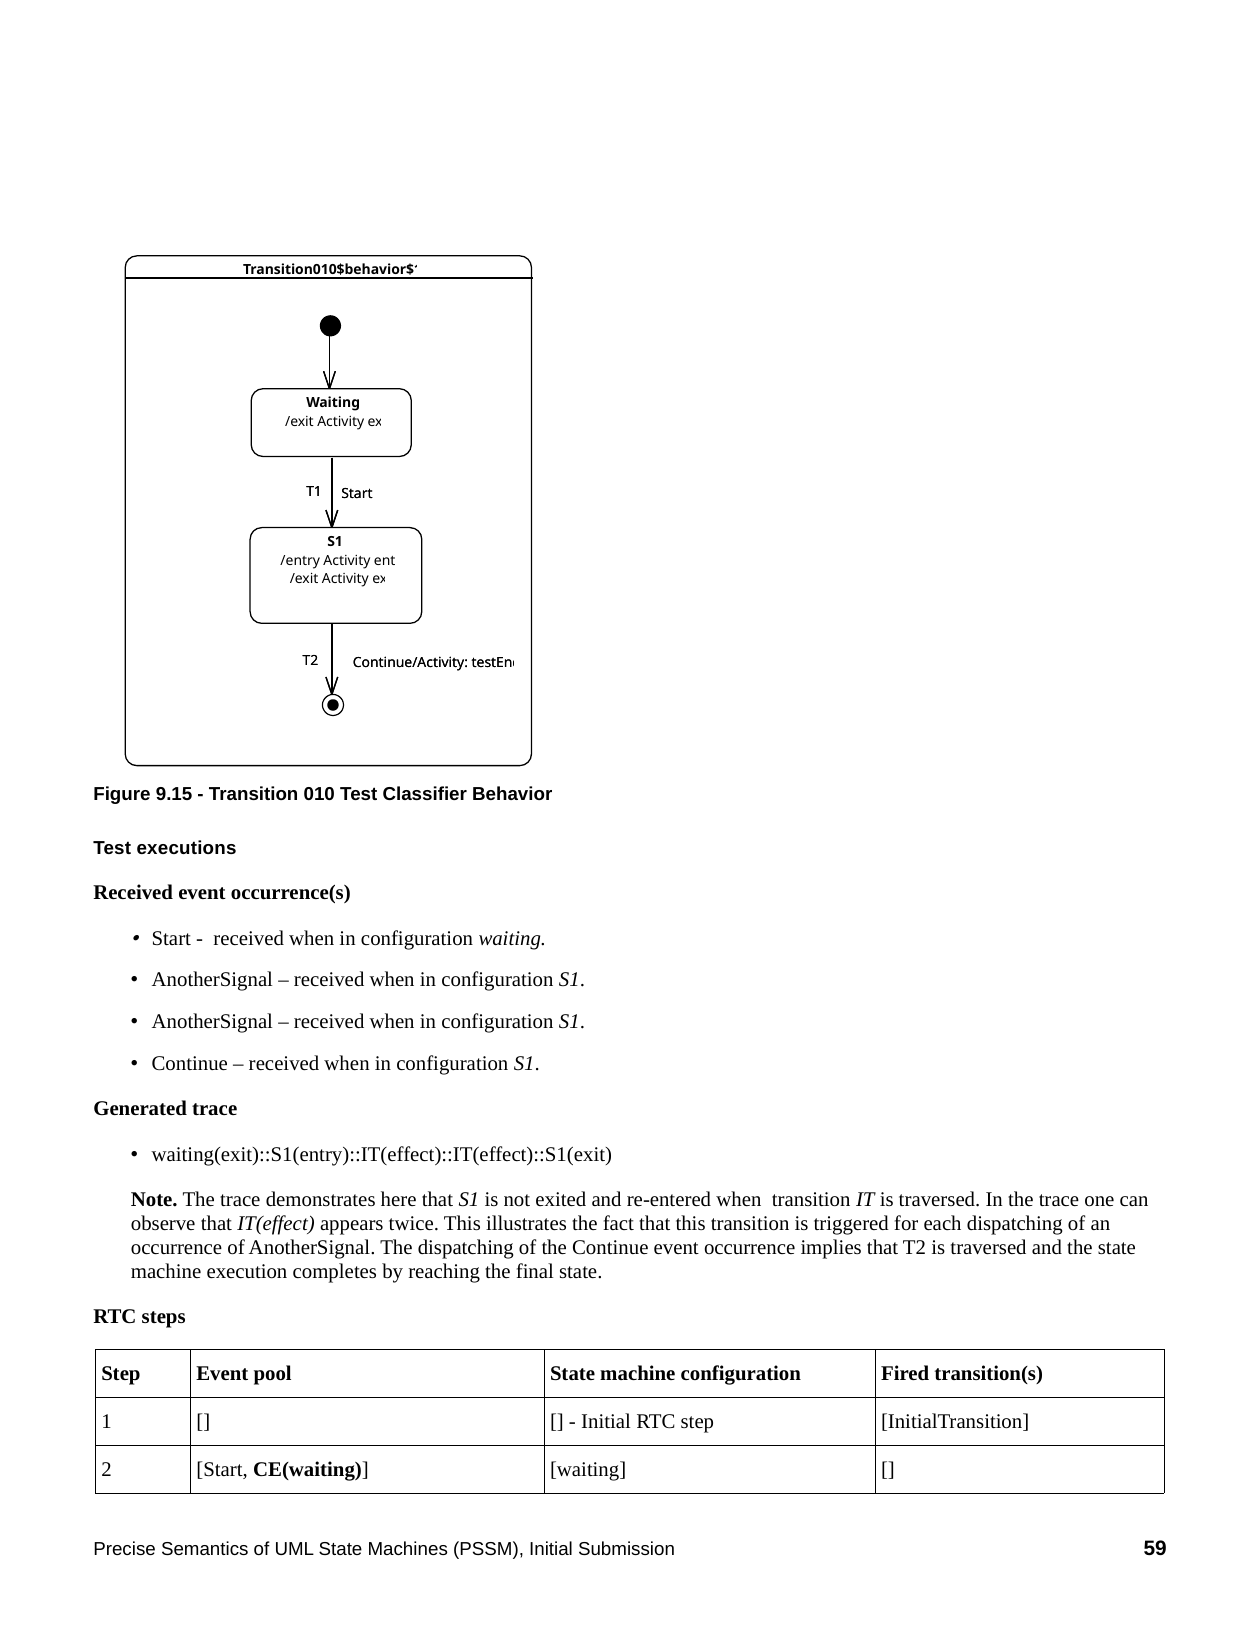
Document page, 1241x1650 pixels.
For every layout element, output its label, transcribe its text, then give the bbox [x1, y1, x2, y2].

table_cell [InitialTransition] [876, 1398, 1164, 1445]
list AnotherSignal – received when in configuration S1. [131, 966, 1164, 991]
table_cell [] [876, 1446, 1164, 1492]
table_cell [Start, CE(waiting)] [191, 1446, 544, 1492]
table_header State machine configuration [545, 1350, 875, 1397]
text Generated trace [93, 1096, 1164, 1120]
list waiting(exit)::S1(entry)::IT(effect)::IT(effect)::S1(exit) [131, 1141, 1164, 1166]
table_header Step [96, 1350, 190, 1397]
text RTC steps [93, 1304, 1164, 1328]
text Note. The trace demonstrates here that S1 is not exited and re-entered when transition IT is traversed. In the trace one can observe that IT(effect) appears twice. This illustrates the fact that this transition is triggered for each dispatching of an occurrence of AnotherSignal. The dispatching of the Continue event occurrence implies that T2 is traversed and the state machine execution completes by reaching the final state. [131, 1187, 1164, 1283]
list AnotherSignal – received when in configuration S1. [131, 1008, 1164, 1033]
text Figure 9.15 - Transition 010 Test Classifier Behavior [93, 243, 565, 804]
table_cell [] [191, 1398, 544, 1445]
table_header Fired transition(s) [876, 1350, 1164, 1397]
text Received event occurrence(s) [93, 880, 1164, 904]
table_cell [] - Initial RTC step [545, 1398, 875, 1445]
table_header Event pool [191, 1350, 544, 1397]
subtitle Test executions [93, 231, 1164, 859]
table_cell 2 [96, 1446, 190, 1492]
table_cell [waiting] [545, 1446, 875, 1492]
list Continue – received when in configuration S1. [131, 1050, 1164, 1075]
list Start - received when in configuration waiting. [131, 925, 1164, 950]
table_cell 1 [96, 1398, 190, 1445]
